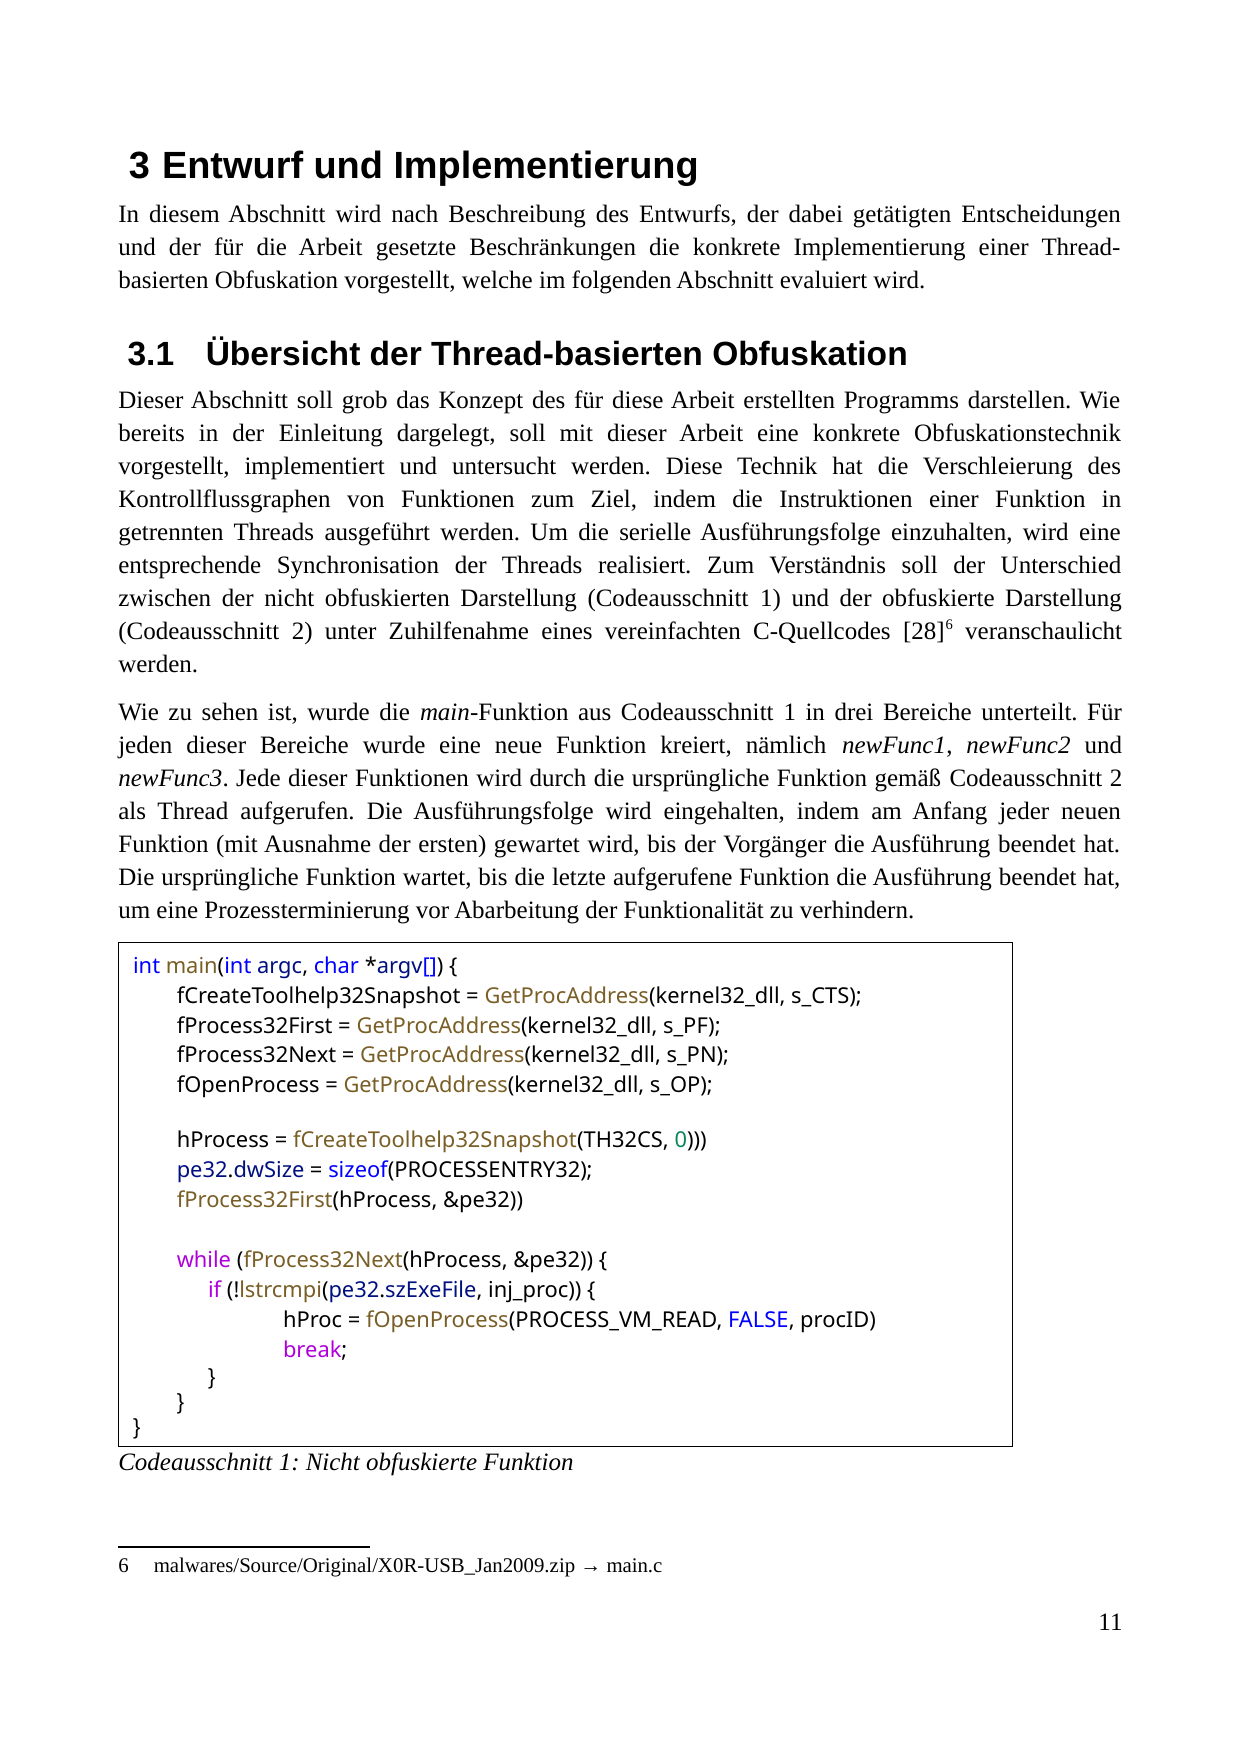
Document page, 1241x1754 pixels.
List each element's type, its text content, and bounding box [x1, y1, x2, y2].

text In diesem Abschnitt wird nach Beschreibung des Entwurfs, der dabei getätigten Entscheidungen und der für die Arbeit gesetzte Beschränkungen die konkrete Implementierung einer Thread-basierten Obfuskation vorgestellt, welche im folgenden Abschnitt evaluiert wird. [118, 199, 1122, 294]
text Codeausschnitt 1: Nicht obfuskierte Funktion [118, 1447, 1012, 1476]
subtitle Übersicht der Thread-basierten Obfuskation [118, 334, 1122, 372]
text Codeausschnitt 1: Nicht obfuskierte Funktion [119, 955, 1012, 1446]
text malwares/Source/Original/X0R-USB_Jan2009.zip → main.c [118, 1553, 1122, 1577]
text Dieser Abschnitt soll grob das Konzept des für diese Arbeit erstellten Programms darstellen. Wie bereits in der Einleitung dargelegt, soll mit dieser Arbeit eine konkrete Obfuskationstechnik vorgestellt, implementiert und untersucht werden. Diese Technik hat die Verschleierung des Kontrollflussgraphen von Funktionen zum Ziel, indem die Instruktionen einer Funktion in getrennten Threads ausgeführt werden. Um die serielle Ausführungsfolge einzuhalten, wird eine entsprechende Synchronisation der Threads realisiert. Zum Verständnis soll der Unterschied zwischen der nicht obfuskierten Darstellung (Codeausschnitt 1) und der obfuskierte Darstellung (Codeausschnitt 2) unter Zuhilfenahme eines vereinfachten C-Quellcodes [28] veranschaulicht werden. [118, 385, 1122, 678]
text Wie zu sehen ist, wurde die main-Funktion aus Codeausschnitt 1 in drei Bereiche unterteilt. Für jeden dieser Bereiche wurde eine neue Funktion kreiert, nämlich newFunc1, newFunc2 und newFunc3. Jede dieser Funktionen wird durch die ursprüngliche Funktion gemäß Codeausschnitt 2 als Thread aufgerufen. Die Ausführungsfolge wird eingehalten, indem am Anfang jeder neuen Funktion (mit Ausnahme der ersten) gewartet wird, bis der Vorgänger die Ausführung beendet hat. Die ursprüngliche Funktion wartet, bis die letzte aufgerufene Funktion die Ausführung beendet hat, um eine Prozessterminierung vor Abarbeitung der Funktionalität zu verhindern. [118, 697, 1122, 923]
subtitle Entwurf und Implementierung [118, 143, 1122, 187]
